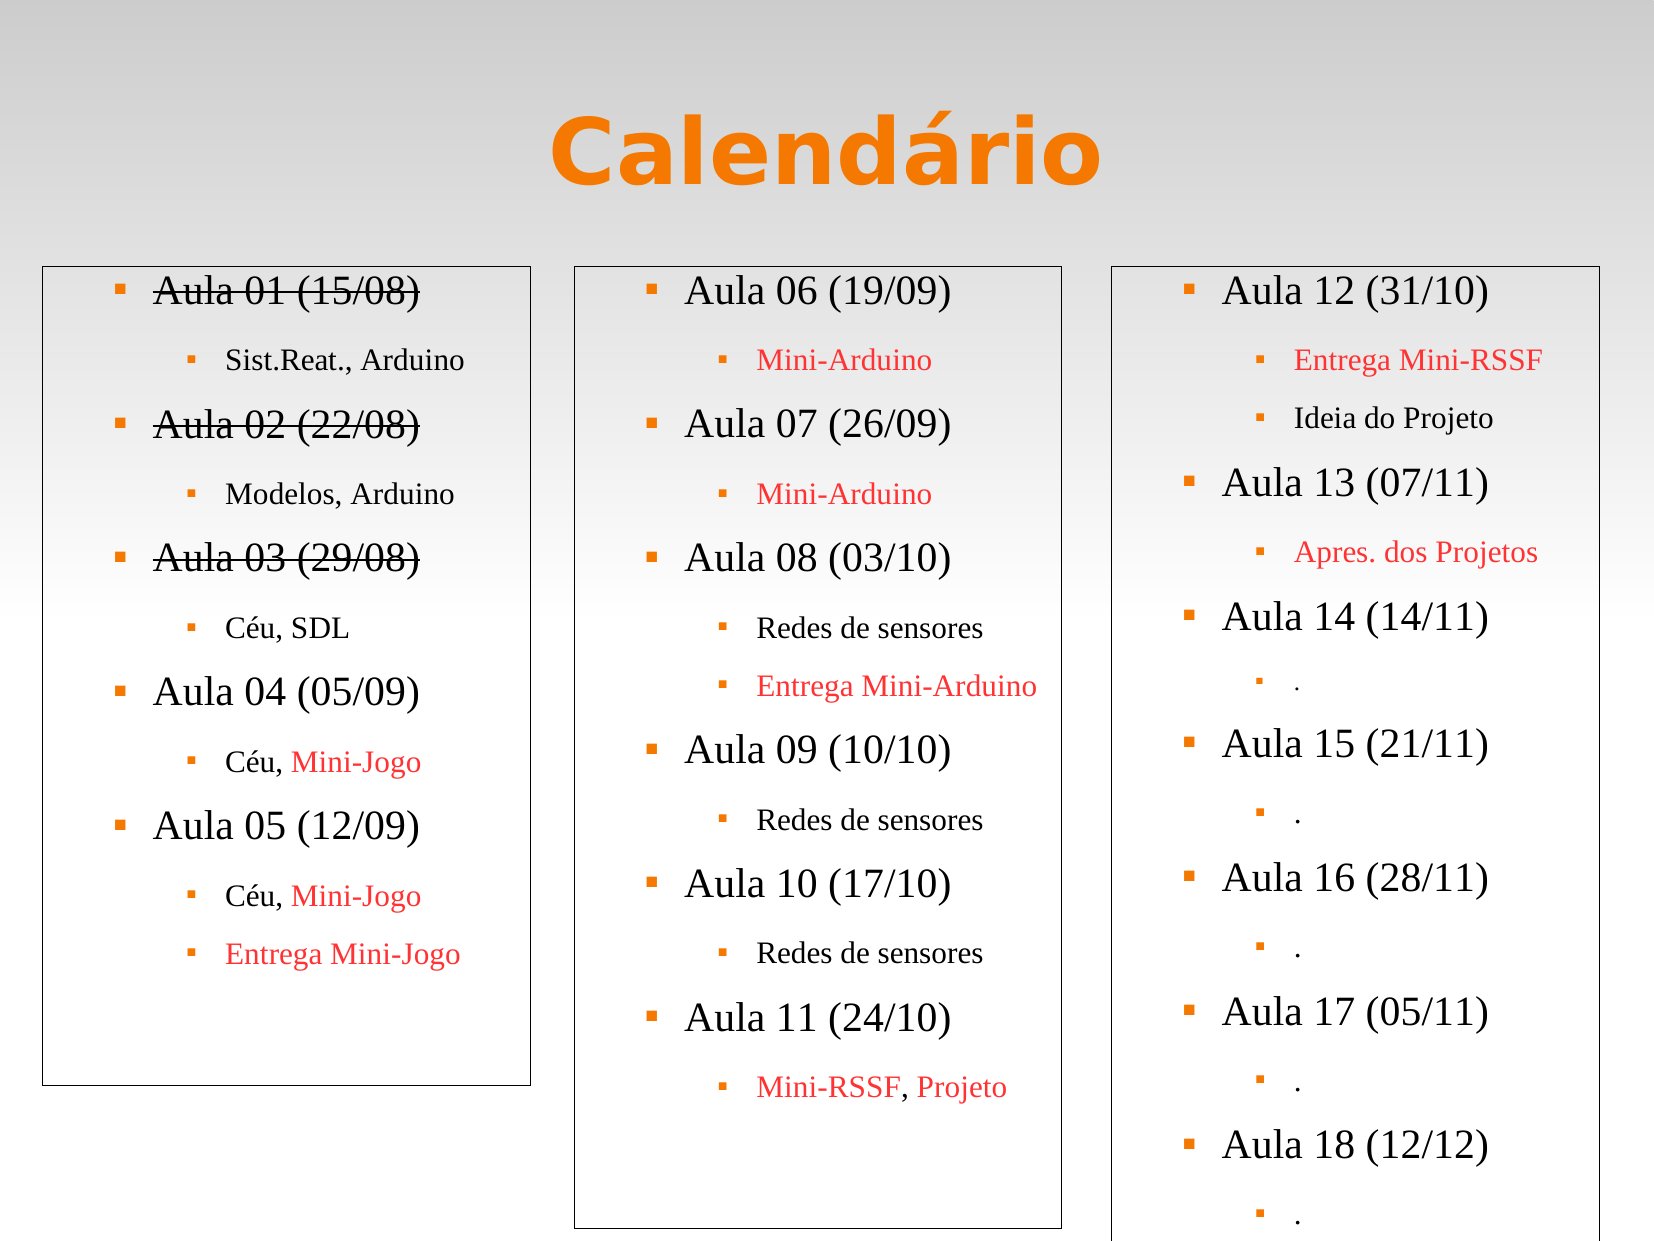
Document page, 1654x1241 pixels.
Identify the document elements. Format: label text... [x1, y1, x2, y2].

list Aula 06 (19/09) Mini-Arduino Aula 07 (26/09) Mini-Arduino Aula 08 (03/10) Redes de sensores Entrega Mini-Arduino Aula 09 (10/10) Redes de sensores Aula 10 (17/10) Redes de sensores Aula 11 (24/10) Mini-RSSF, Projeto [574, 266, 1062, 1229]
list Aula 12 (31/10) Entrega Mini-RSSF Ideia do Projeto Aula 13 (07/11) Apres. dos Projetos Aula 14 (14/11) . Aula 15 (21/11) . Aula 16 (28/11) . Aula 17 (05/11) . Aula 18 (12/12) . [1111, 266, 1600, 1241]
list Aula 01 (15/08) Sist.Reat., Arduino Aula 02 (22/08) Modelos, Arduino Aula 03 (29/08) Céu, SDL Aula 04 (05/09) Céu, Mini-Jogo Aula 05 (12/09) Céu, Mini-Jogo Entrega Mini-Jogo [42, 266, 531, 1086]
title Calendário [82, 49, 1571, 257]
